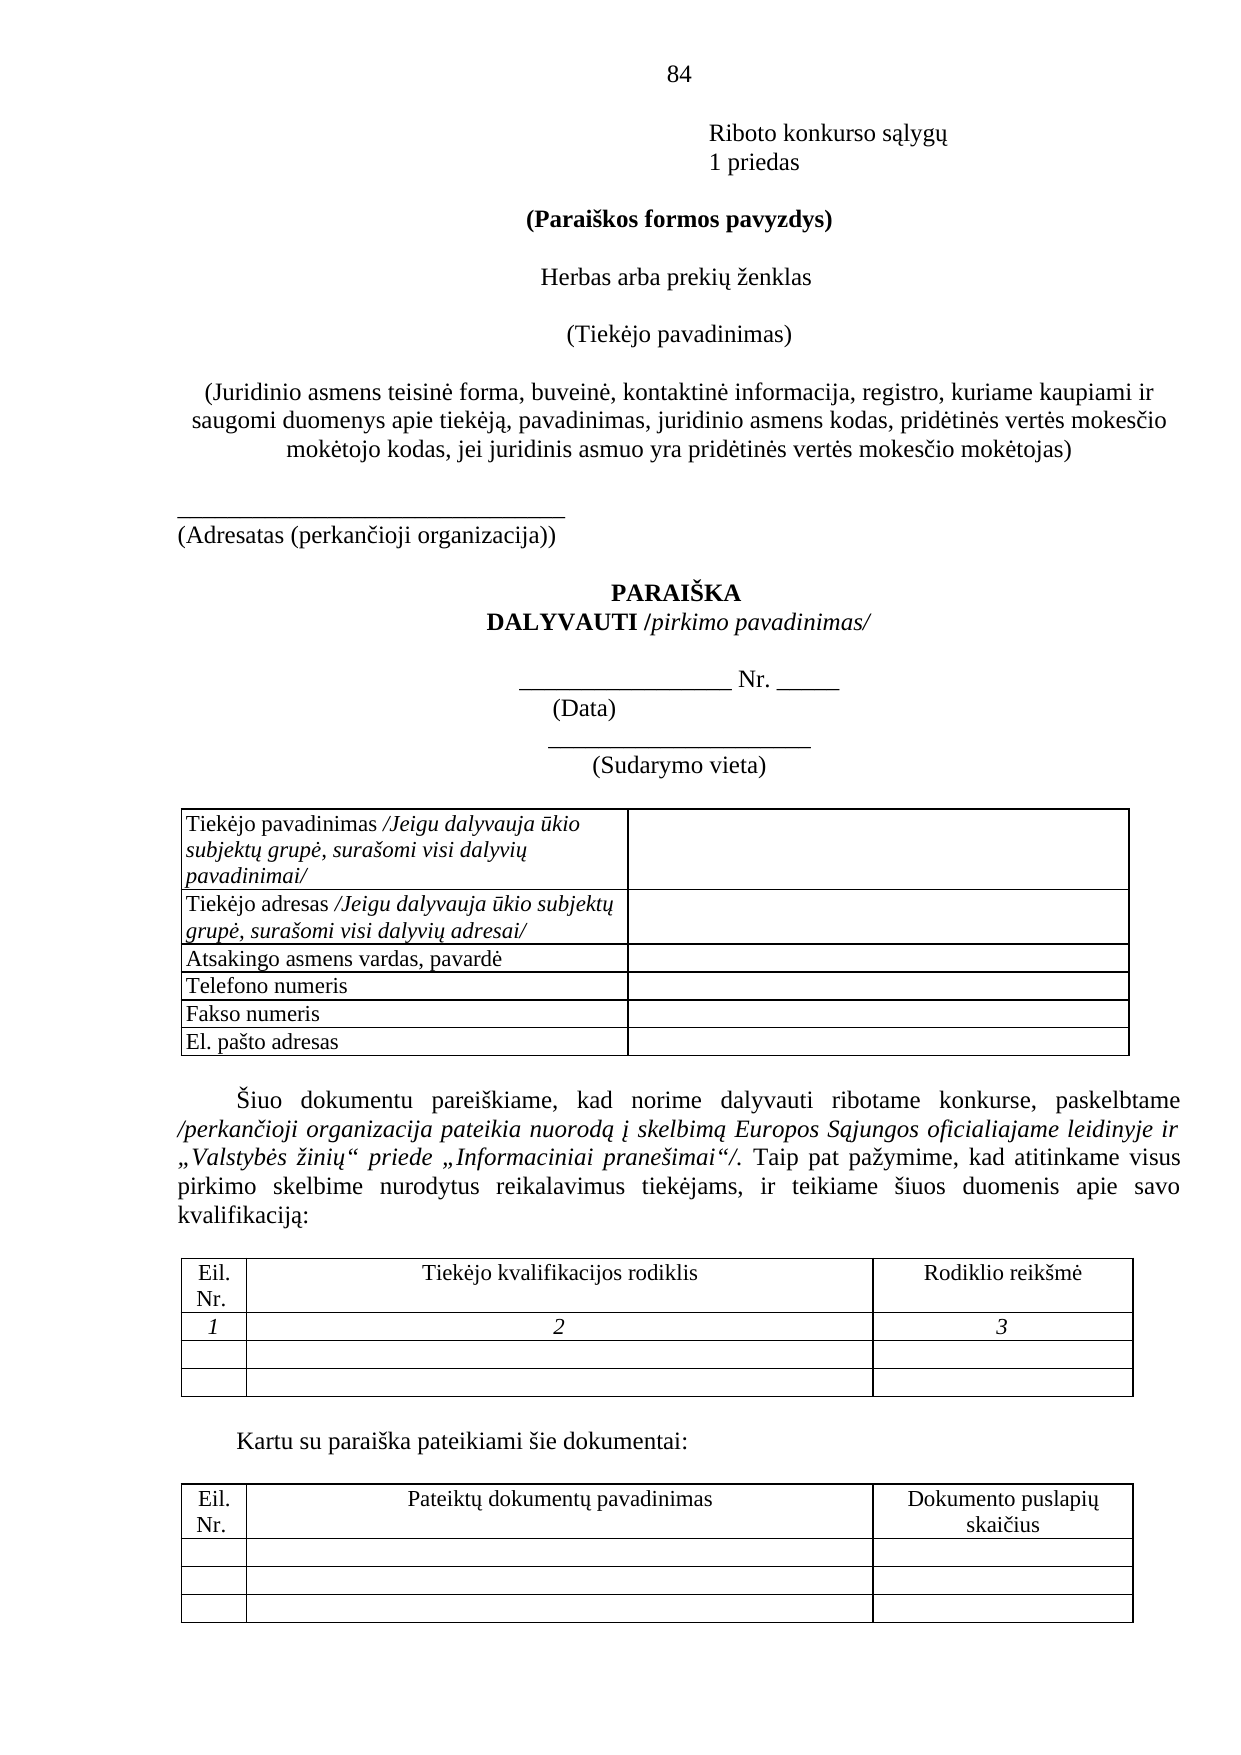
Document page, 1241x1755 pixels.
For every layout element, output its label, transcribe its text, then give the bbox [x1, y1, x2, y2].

text (Adresatas (perkančioji organizacija)) [177, 521, 1181, 549]
table_header [629, 810, 1128, 889]
text Šiuo dokumentu pareiškiame, kad norime dalyvauti ribotame konkurse, paskelbtame /perkančioji organizacija pateikia nuorodą į skelbimą Europos Sąjungos oficialiajame leidinyje ir „Valstybės žinių“ priede „Informaciniai pranešimai“/. Taip pat pažymime, kad atitinkame visus pirkimo skelbime nurodytus reikalavimus tiekėjams, ir teikiame šiuos duomenis apie savo kvalifikaciją: [177, 1085, 1181, 1229]
table_cell [629, 1001, 1128, 1027]
table_cell [182, 1539, 246, 1566]
text DALYVAUTI /pirkimo pavadinimas/ [177, 607, 1181, 636]
text PARAIŠKA [177, 578, 1181, 607]
text Herbas arba prekių ženklas [177, 262, 1181, 291]
table_cell [874, 1567, 1132, 1593]
table_cell [874, 1369, 1132, 1396]
table_cell [874, 1539, 1132, 1566]
table_cell [247, 1369, 872, 1396]
text (Data) [552, 693, 1181, 722]
table_cell [182, 1567, 246, 1593]
table_cell [247, 1595, 872, 1621]
text _________________ Nr. _____ [177, 664, 1181, 693]
table_header Tiekėjo kvalifikacijos rodiklis [247, 1259, 872, 1312]
table_cell [629, 890, 1128, 943]
text 1 priedas [177, 147, 1181, 176]
text _____________________ [177, 722, 1181, 751]
text _______________________________ [177, 492, 1181, 521]
table_cell Atsakingo asmens vardas, pavardė [182, 945, 627, 971]
table_cell [182, 1341, 246, 1368]
table_cell [247, 1567, 872, 1593]
table_header Pateiktų dokumentų pavadinimas [247, 1485, 872, 1538]
table_cell [247, 1539, 872, 1566]
table_cell [247, 1341, 872, 1368]
text (Tiekėjo pavadinimas) [177, 319, 1181, 348]
text Kartu su paraiška pateikiami šie dokumentai: [177, 1426, 1181, 1454]
text (Juridinio asmens teisinė forma, buveinė, kontaktinė informacija, registro, kuriame kaupiami ir saugomi duomenys apie tiekėją, pavadinimas, juridinio asmens kodas, pridėtinės vertės mokesčio mokėtojo kodas, jei juridinis asmuo yra pridėtinės vertės mokesčio mokėtojas) [177, 377, 1181, 463]
table_cell Telefono numeris [182, 973, 627, 999]
table_cell [629, 945, 1128, 971]
table_cell [182, 1369, 246, 1396]
table_header Eil. Nr. [182, 1485, 246, 1538]
table_cell Fakso numeris [182, 1001, 627, 1027]
table_header Rodiklio reikšmė [874, 1259, 1132, 1312]
table_cell [629, 973, 1128, 999]
table_cell [182, 1595, 246, 1621]
table_cell El. pašto adresas [182, 1028, 627, 1055]
table_cell 3 [874, 1313, 1132, 1340]
table_cell 1 [182, 1313, 246, 1340]
text Riboto konkurso sąlygų [709, 118, 1181, 147]
table_cell [874, 1595, 1132, 1621]
table_cell [874, 1341, 1132, 1368]
table_header Tiekėjo pavadinimas /Jeigu dalyvauja ūkio subjektų grupė, surašomi visi dalyvių pavadinimai/ [182, 810, 627, 889]
table_cell [629, 1028, 1128, 1055]
table_cell Tiekėjo adresas /Jeigu dalyvauja ūkio subjektų grupė, surašomi visi dalyvių adresai/ [182, 890, 627, 943]
table_header Eil. Nr. [182, 1259, 246, 1312]
text (Sudarymo vieta) [177, 751, 1181, 779]
table_header Dokumento puslapių skaičius [874, 1485, 1132, 1538]
table_cell 2 [247, 1313, 872, 1340]
text (Paraiškos formos pavyzdys) [177, 204, 1181, 233]
